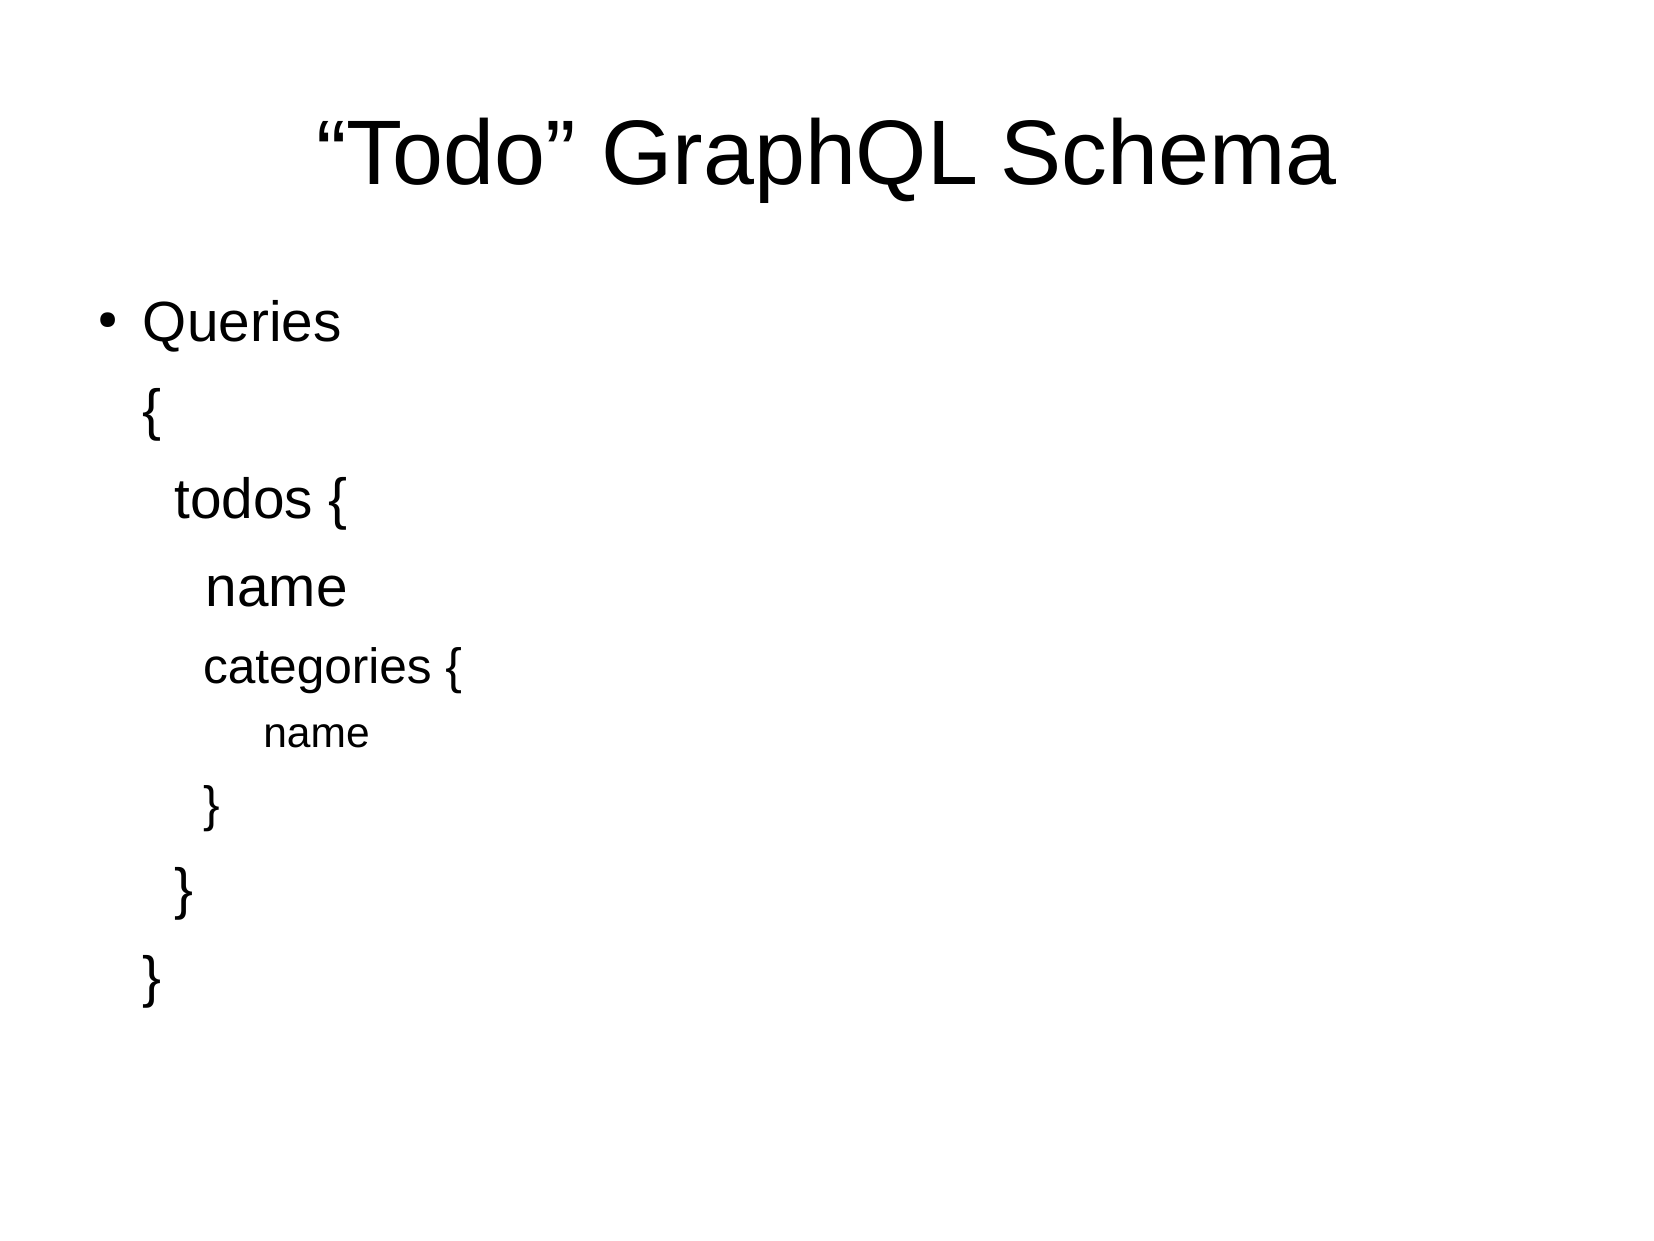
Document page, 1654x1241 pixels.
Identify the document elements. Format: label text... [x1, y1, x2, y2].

list Queries { todos { name categories { name } } } [82, 290, 1571, 1010]
title “Todo” GraphQL Schema [82, 49, 1571, 257]
